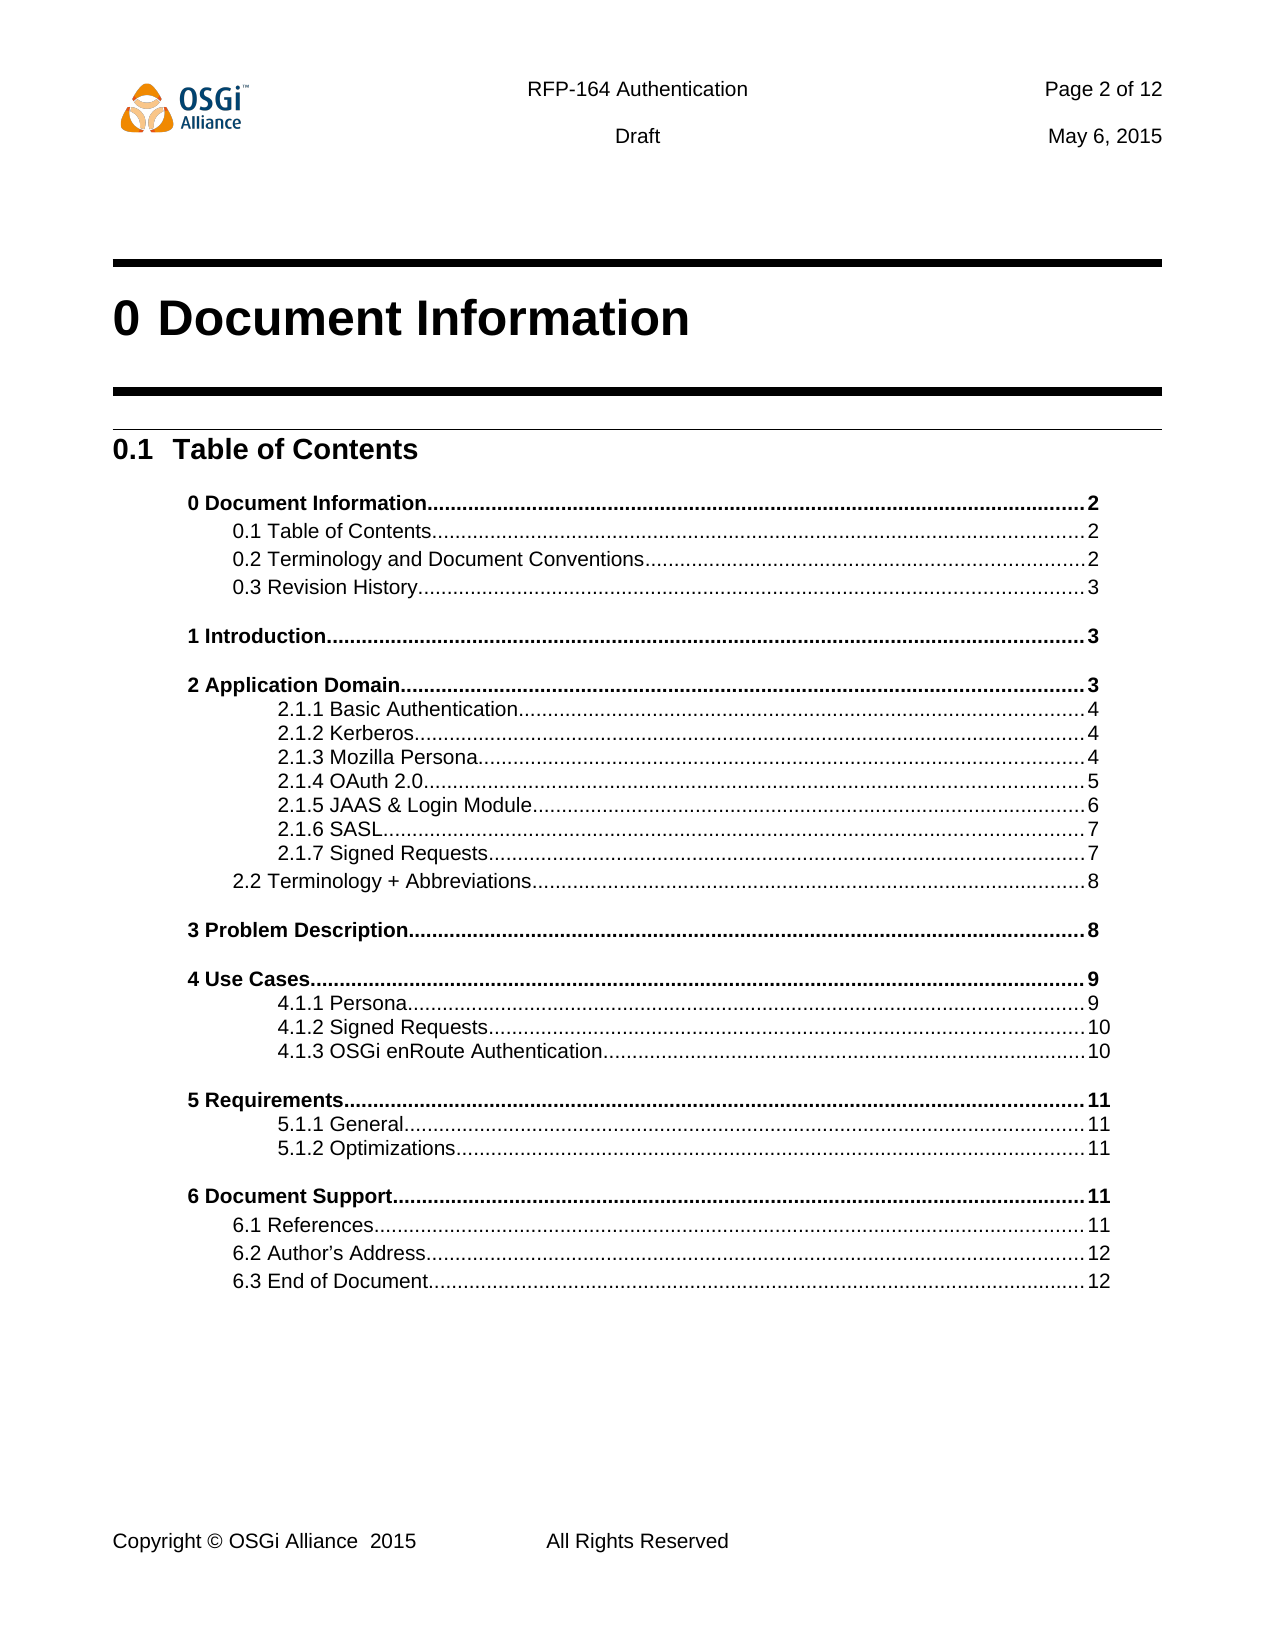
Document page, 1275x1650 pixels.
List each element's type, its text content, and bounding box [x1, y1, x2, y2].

text 3 Problem Description 8 [187, 918, 1162, 942]
text 4 Use Cases 9 [187, 967, 1162, 991]
text 6.1 References 11 [232, 1212, 1162, 1236]
text 6 Document Support 11 [187, 1184, 1162, 1208]
text 5 Requirements 11 [187, 1087, 1162, 1111]
text 5.1.1 General 11 [277, 1111, 1162, 1135]
text 2.1.5 JAAS & Login Module 6 [277, 793, 1162, 817]
text 0.1 Table of Contents 2 [232, 519, 1162, 543]
text 6.2 Author’s Address 12 [232, 1241, 1162, 1264]
subtitle Document Information [112, 260, 1162, 396]
text 2.2 Terminology + Abbreviations 8 [232, 869, 1162, 893]
text 5.1.2 Optimizations 11 [277, 1135, 1162, 1159]
text 4.1.2 Signed Requests 10 [277, 1014, 1162, 1038]
text 0 Document Information 2 [187, 491, 1162, 514]
subtitle Table of Contents [112, 430, 1162, 466]
text 2.1.4 OAuth 2.0 5 [277, 769, 1162, 793]
text 0.2 Terminology and Document Conventions 2 [232, 547, 1162, 571]
text 4.1.1 Persona 9 [277, 991, 1162, 1014]
text 2.1.7 Signed Requests 7 [277, 841, 1162, 864]
text 0.3 Revision History 3 [232, 575, 1162, 599]
picture [113, 76, 257, 140]
text 2 Application Domain 3 [187, 673, 1162, 697]
text 1 Introduction 3 [187, 624, 1162, 648]
text 2.1.2 Kerberos 4 [277, 721, 1162, 745]
text 6.3 End of Document 12 [232, 1269, 1162, 1293]
text 2.1.6 SASL 7 [277, 817, 1162, 841]
text 2.1.1 Basic Authentication 4 [277, 697, 1162, 721]
text 2.1.3 Mozilla Persona 4 [277, 745, 1162, 769]
text 4.1.3 OSGi enRoute Authentication 10 [277, 1038, 1162, 1062]
